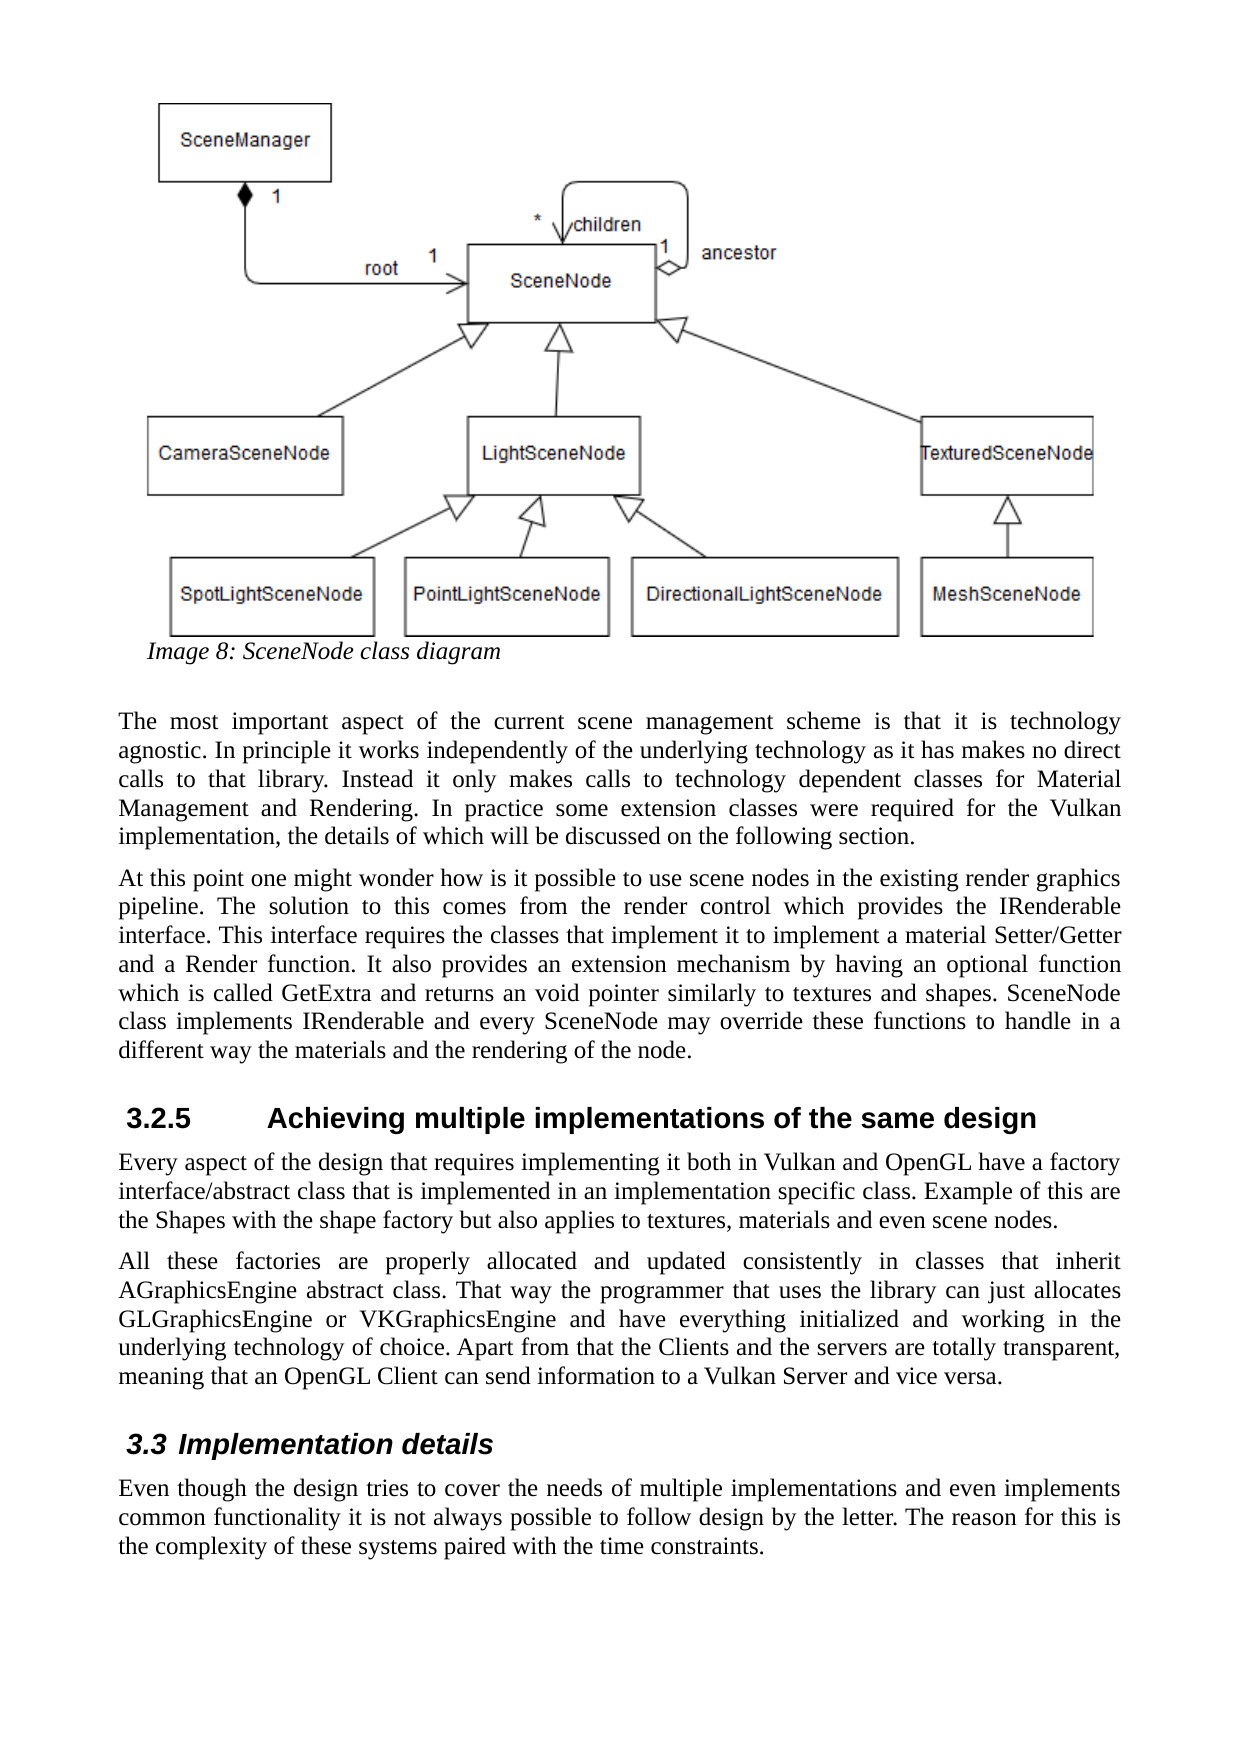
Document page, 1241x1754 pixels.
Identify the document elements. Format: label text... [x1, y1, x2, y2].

text The most important aspect of the current scene management scheme is that it is technology agnostic. In principle it works independently of the underlying technology as it has makes no direct calls to that library. Instead it only makes calls to technology dependent classes for Material Management and Rendering. In practice some extension classes were required for the Vulkan implementation, the details of which will be discussed on the following section. [118, 706, 1122, 850]
text All these factories are properly allocated and updated consistently in classes that inherit AGraphicsEngine abstract class. That way the programmer that uses the library can just allocates GLGraphicsEngine or VKGraphicsEngine and have everything initialized and working in the underlying technology of choice. Apart from that the Clients and the servers are totally transparent, meaning that an OpenGL Client can send information to a Vulkan Server and vice versa. [118, 1246, 1122, 1390]
text Even though the design tries to cover the needs of multiple implementations and even implements common functionality it is not always possible to follow design by the letter. The reason for this is the complexity of these systems paired with the time constraints. [118, 1473, 1122, 1560]
text Image 8: SceneNode class diagram [147, 637, 1094, 665]
text At this point one might wonder how is it possible to use scene nodes in the existing render graphics pipeline. The solution to this comes from the render control which provides the IRenderable interface. This interface requires the classes that implement it to implement a material Setter/Getter and a Render function. It also provides an extension mechanism by having an optional function which is called GetExtra and returns an void pointer similarly to textures and shapes. SceneNode class implements IRenderable and every SceneNode may override these functions to handle in a different way the materials and the rendering of the node. [118, 863, 1122, 1064]
text Every aspect of the design that requires implementing it both in Vulkan and OpenGL have a factory interface/abstract class that is implemented in an implementation specific class. Example of this are the Shapes with the shape factory but also applies to textures, materials and even scene nodes. [118, 1147, 1122, 1234]
subtitle Achieving multiple implementations of the same design [118, 1101, 1122, 1135]
subtitle Implementation details [118, 1427, 1122, 1461]
picture [146, 103, 1094, 637]
